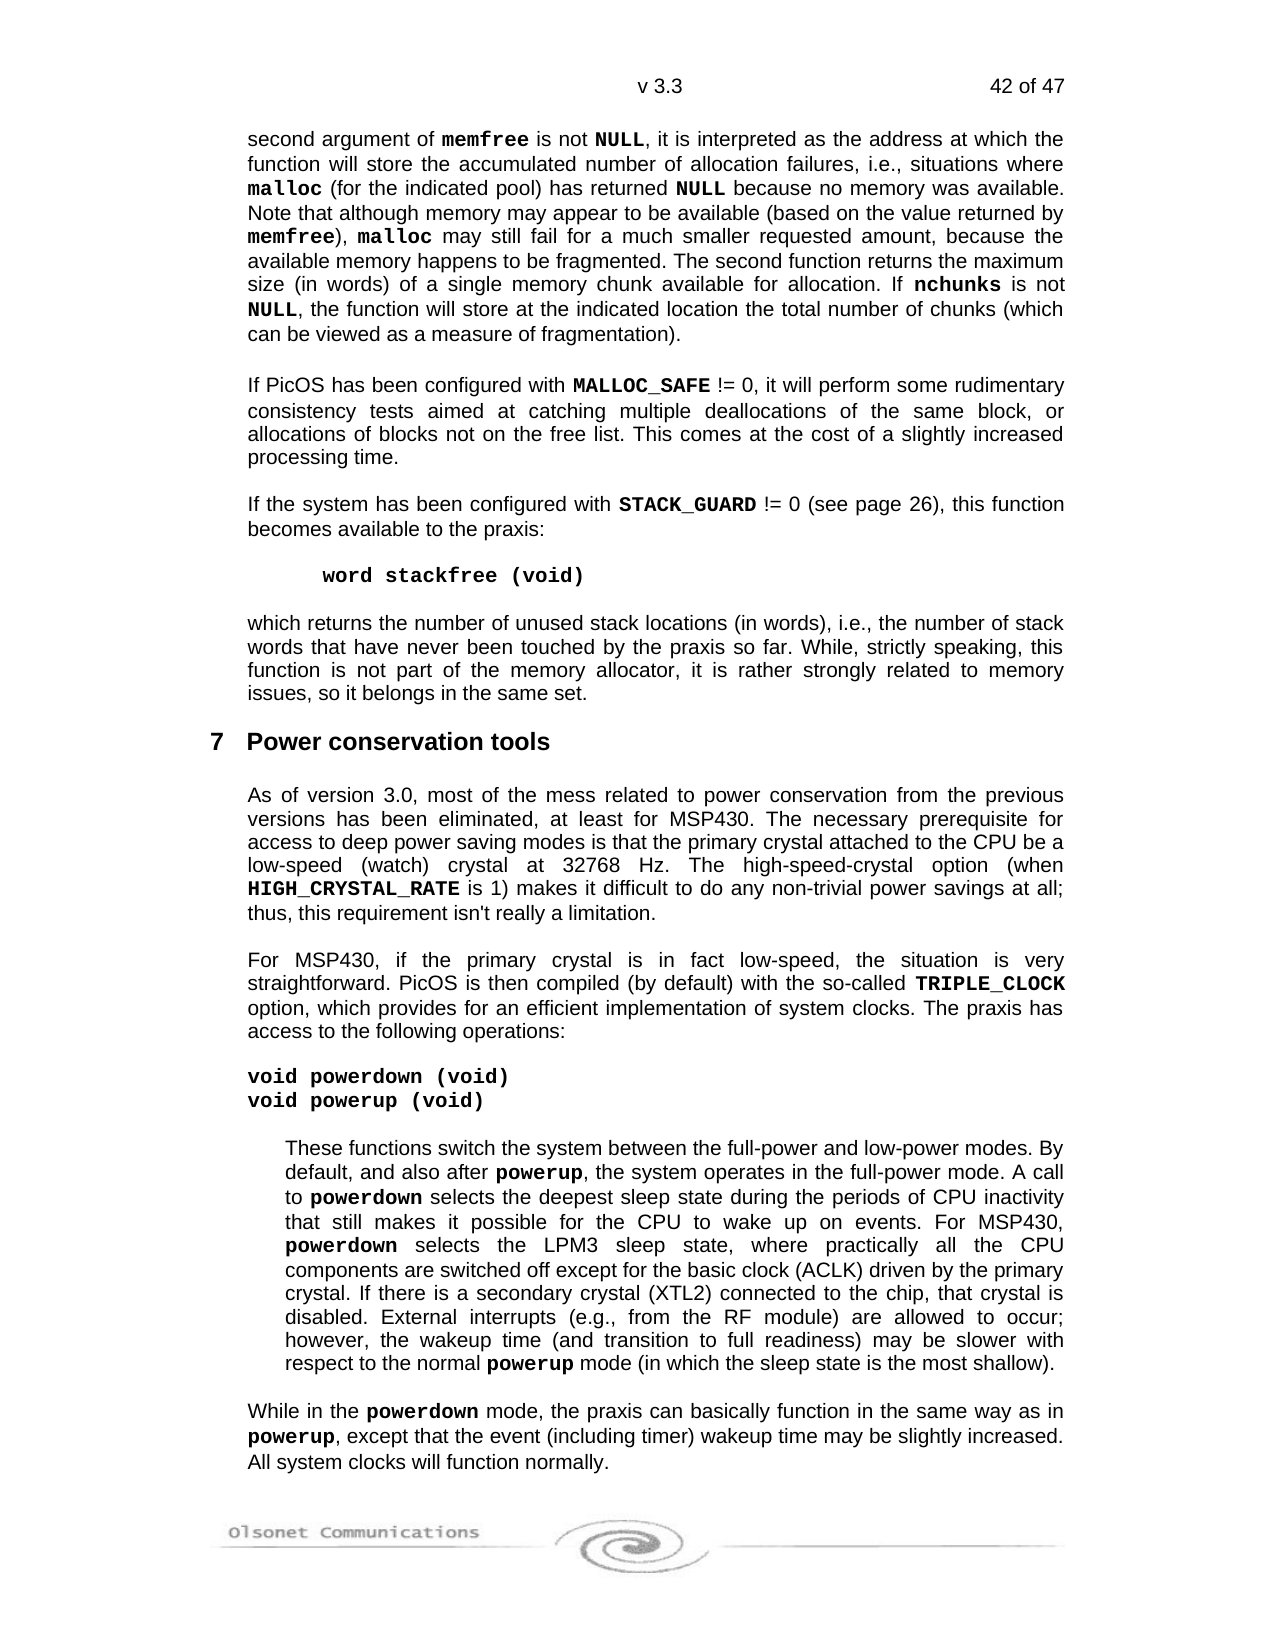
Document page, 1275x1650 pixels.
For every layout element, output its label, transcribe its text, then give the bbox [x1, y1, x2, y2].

text word stackfree (void) [247, 564, 1065, 589]
text If PicOS has been configured with MALLOC_SAFE != 0, it will perform some rudimentary consistency tests aimed at catching multiple deallocations of the same block, or allocations of blocks not on the free list. This comes at the cost of a slightly increased processing time. [247, 374, 1065, 469]
text void powerdown (void) [247, 1066, 1065, 1090]
text If the system has been configured with STACK_GUARD != 0 (see page 26), this function becomes available to the praxis: [247, 492, 1065, 540]
text which returns the number of unused stack locations (in words), i.e., the number of stack words that have never been touched by the praxis so far. While, strictly speaking, this function is not part of the memory allocator, it is rather strongly related to memory issues, so it belongs in the same set. [247, 612, 1065, 705]
picture [210, 1504, 1065, 1596]
text While in the powerdown mode, the praxis can basically function in the same way as in powerup, except that the event (including timer) wakeup time may be slightly increased. All system clocks will function normally. [247, 1400, 1065, 1473]
text As of version 3.0, most of the mess related to power conservation from the previous versions has been eliminated, at least for MSP430. The necessary prerequisite for access to deep power saving modes is that the primary crystal attached to the CPU be a low-speed (watch) crystal at 32768 Hz. The high-speed-crystal option (when HIGH_CRYSTAL_RATE is 1) makes it difficult to do any non-trivial power savings at all; thus, this requirement isn't really a limitation. [247, 784, 1065, 925]
text These functions switch the system between the full-power and low-power modes. By default, and also after powerup, the system operates in the full-power mode. A call to powerdown selects the deepest sleep state during the periods of CPU inactivity that still makes it possible for the CPU to wake up on events. For MSP430, powerdown selects the LPM3 sleep state, where practically all the CPU components are switched off except for the basic clock (ACLK) driven by the primary crystal. If there is a secondary crystal (XTL2) connected to the chip, that crystal is disabled. External interrupts (e.g., from the RF module) are allowed to occur; however, the wakeup time (and transition to full readiness) may be slower with respect to the normal powerup mode (in which the sleep state is the most shallow). [285, 1137, 1065, 1377]
text For MSP430, if the primary crystal is in fact low-speed, the situation is very straightforward. PicOS is then compiled (by default) with the so-called TRIPLE_CLOCK option, which provides for an efficient implementation of system clocks. The praxis has access to the following operations: [247, 948, 1065, 1043]
text second argument of memfree is not NULL, it is interpreted as the address at which the function will store the accumulated number of allocation failures, i.e., situations where malloc (for the indicated pool) has returned NULL because no memory was available. Note that although memory may appear to be available (based on the value returned by memfree), malloc may still fail for a much smaller requested amount, because the available memory happens to be fragmented. The second function returns the maximum size (in words) of a single memory chunk available for allocation. If nchunks is not NULL, the function will store at the indicated location the total number of chunks (which can be viewed as a measure of fragmentation). [247, 128, 1065, 346]
subtitle Power conservation tools [210, 728, 1065, 756]
text void powerup (void) [247, 1090, 1065, 1114]
